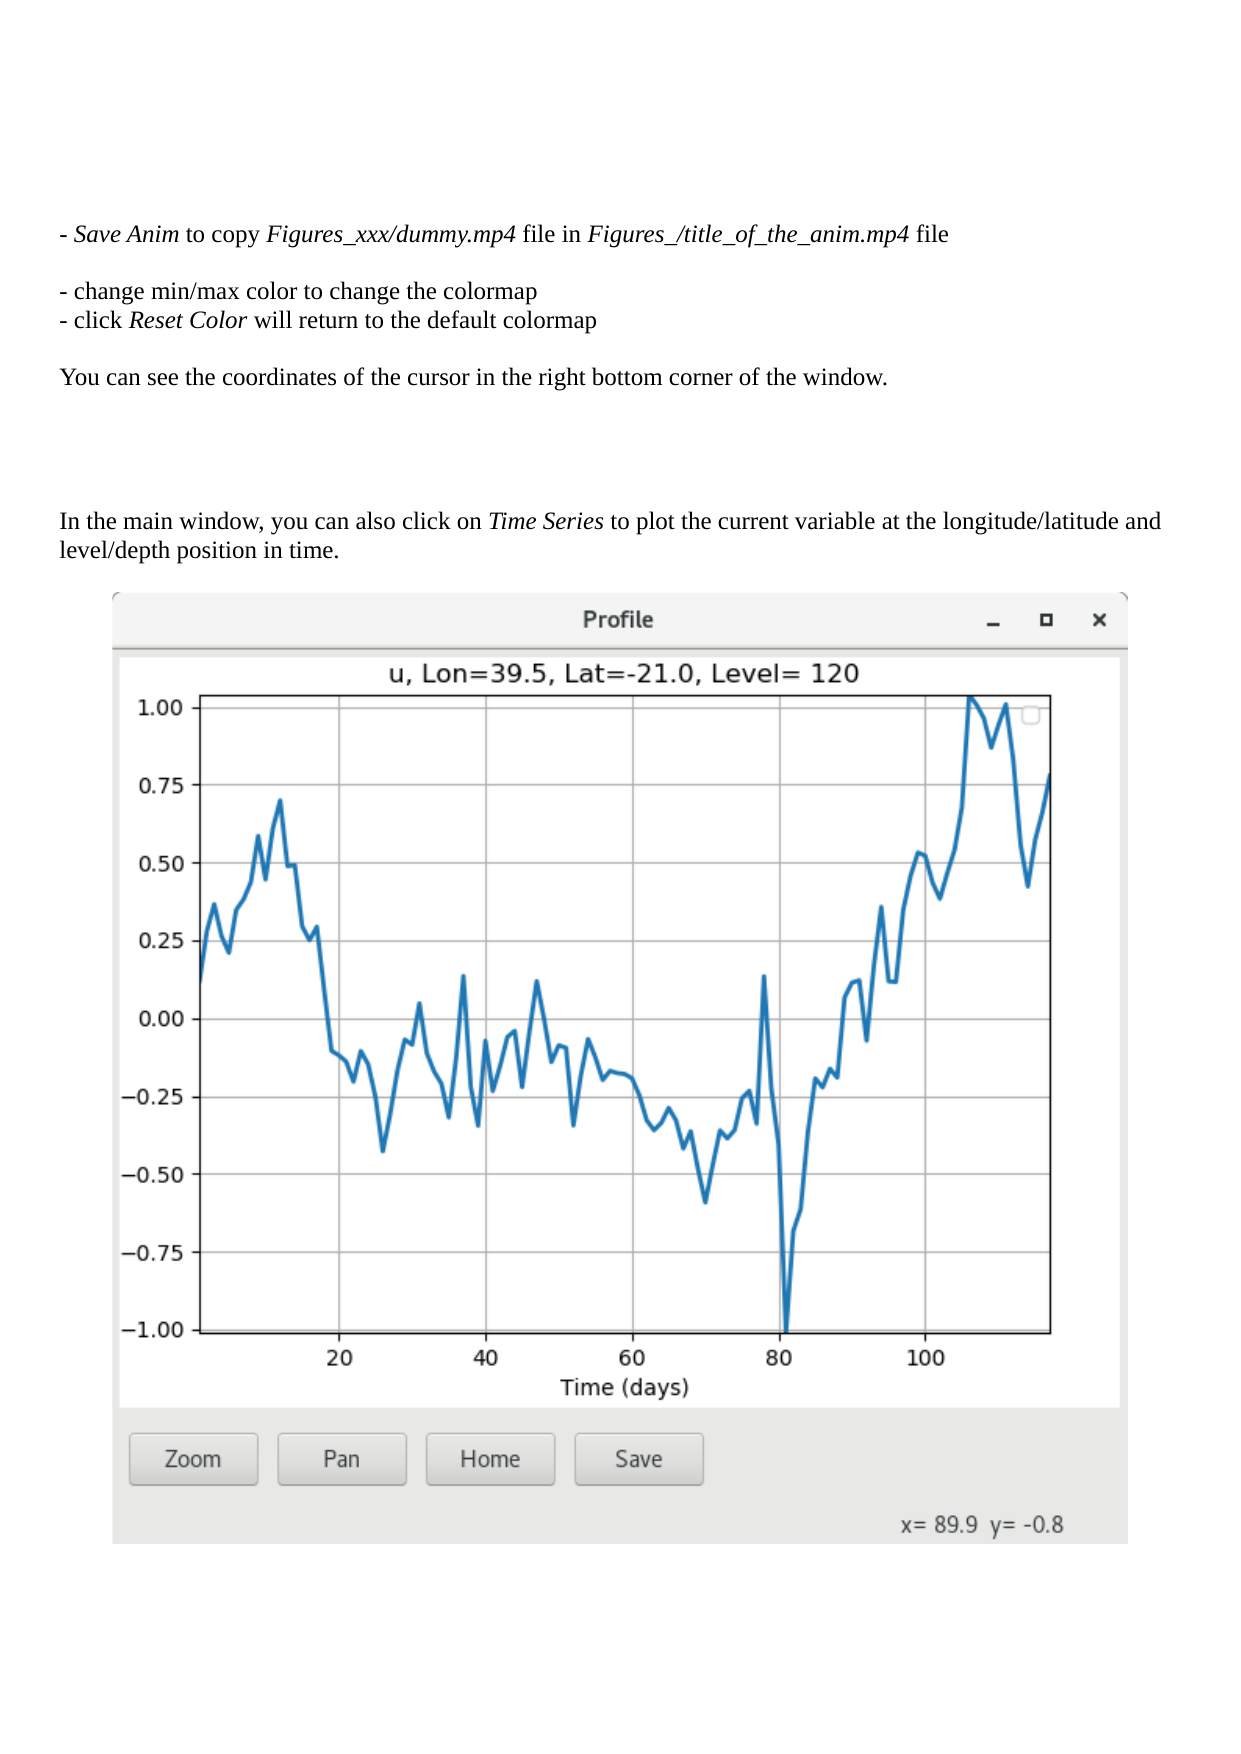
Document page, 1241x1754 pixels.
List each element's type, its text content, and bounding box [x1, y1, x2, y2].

text You can see the coordinates of the cursor in the right bottom corner of the window. [59, 362, 1181, 391]
text - change min/max color to change the colormap [59, 276, 1181, 305]
text In the main window, you can also click on Time Series to plot the current variable at the longitude/latitude and level/depth position in time. [59, 506, 1181, 564]
text - Save Anim to copy Figures_xxx/dummy.mp4 file in Figures_/title_of_the_anim.mp4 file [59, 219, 1181, 247]
picture [112, 592, 1128, 1544]
text - click Reset Color will return to the default colormap [59, 305, 1181, 334]
